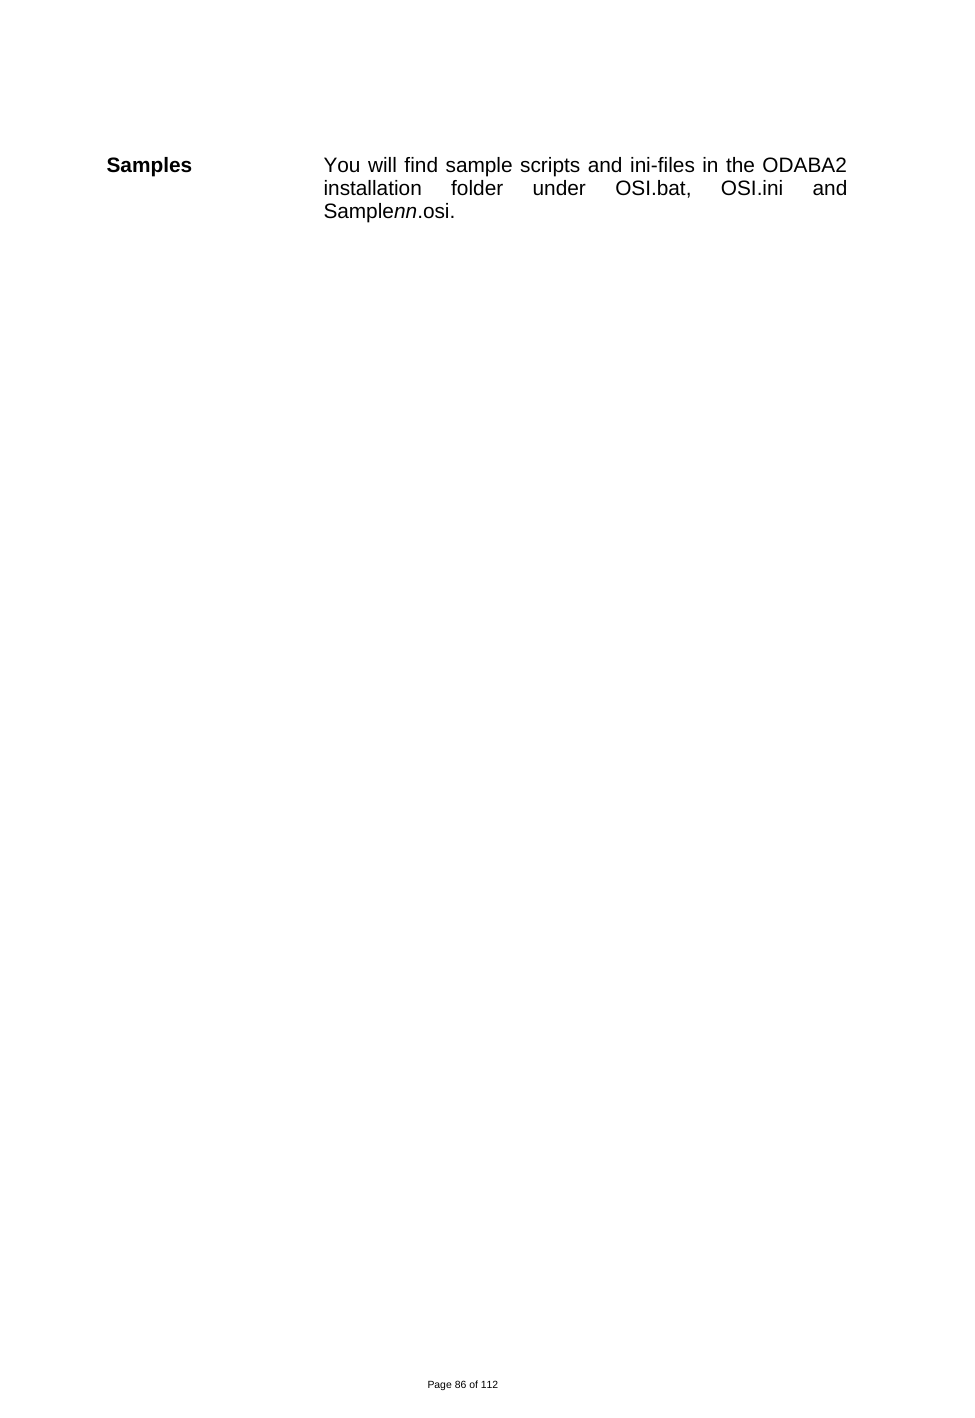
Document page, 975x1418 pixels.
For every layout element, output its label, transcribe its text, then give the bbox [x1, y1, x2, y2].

table_cell Samples [95, 147, 312, 229]
table_cell You will find sample scripts and ini-files in the ODABA2 installation folder under OSI.bat, OSI.ini and Samplenn.osi. [312, 147, 859, 229]
